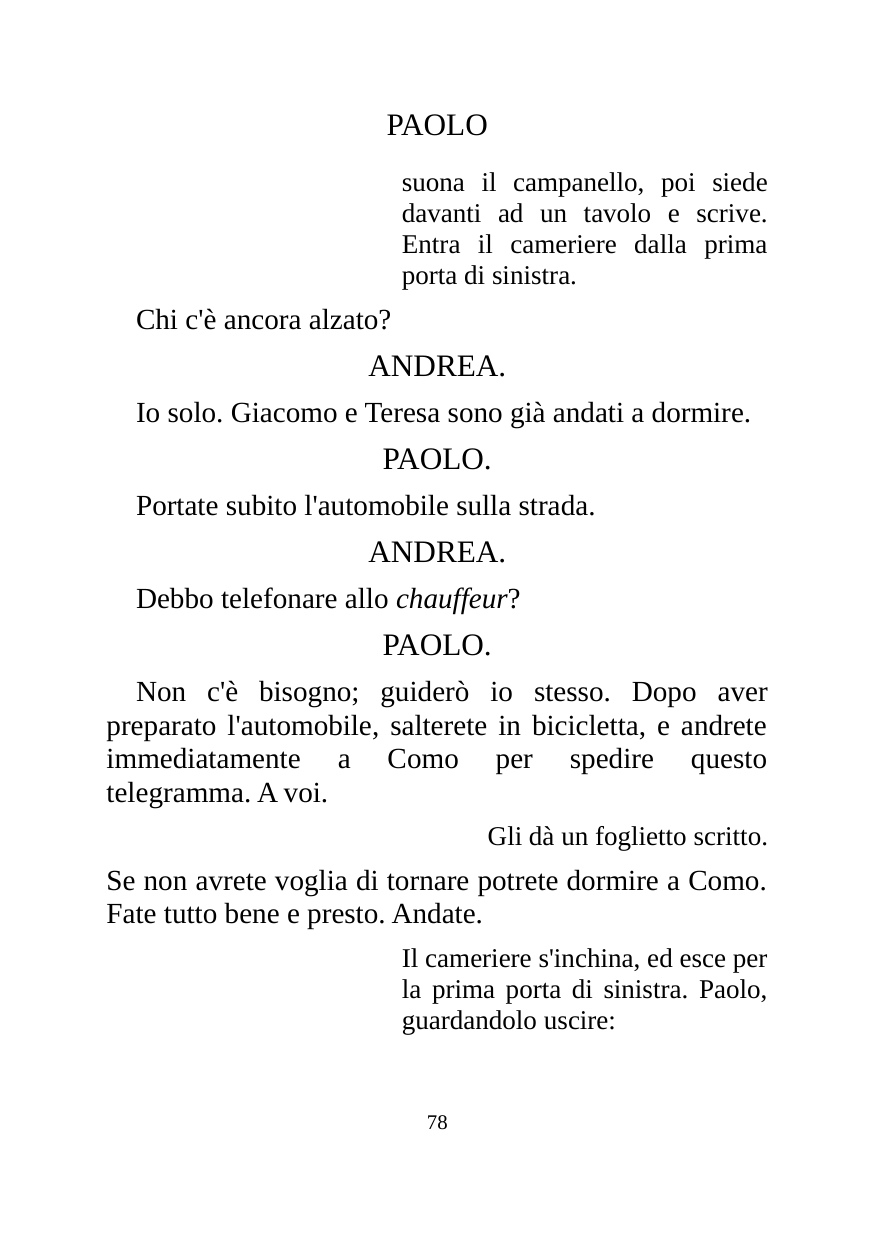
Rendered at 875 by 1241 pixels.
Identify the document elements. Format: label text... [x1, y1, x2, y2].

text ANDREA. [106, 347, 768, 383]
text Debbo telefonare allo chauffeur? [106, 581, 768, 615]
text PAOLO [106, 106, 768, 142]
text ANDREA. [106, 533, 768, 569]
text Io solo. Giacomo e Teresa sono già andati a dormire. [106, 395, 768, 429]
text Se non avrete voglia di tornare potrete dormire a Como. Fate tutto bene e presto. Andate. [106, 863, 768, 930]
text Il cameriere s'inchina, ed esce per la prima porta di sinistra. Paolo, guardandolo uscire: [402, 942, 768, 1035]
text Portate subito l'automobile sulla strada. [106, 488, 768, 522]
text PAOLO. [106, 440, 768, 476]
text Chi c'è ancora alzato? [106, 302, 768, 336]
text PAOLO. [106, 626, 768, 662]
text Gli dà un foglietto scritto. [402, 820, 768, 851]
text Non c'è bisogno; guiderò io stesso. Dopo aver preparato l'automobile, salterete in bicicletta, e andrete immediatamente a Como per spedire questo telegramma. A voi. [106, 674, 768, 808]
text suona il campanello, poi siede davanti ad un tavolo e scrive. Entra il cameriere dalla prima porta di sinistra. [402, 166, 768, 290]
